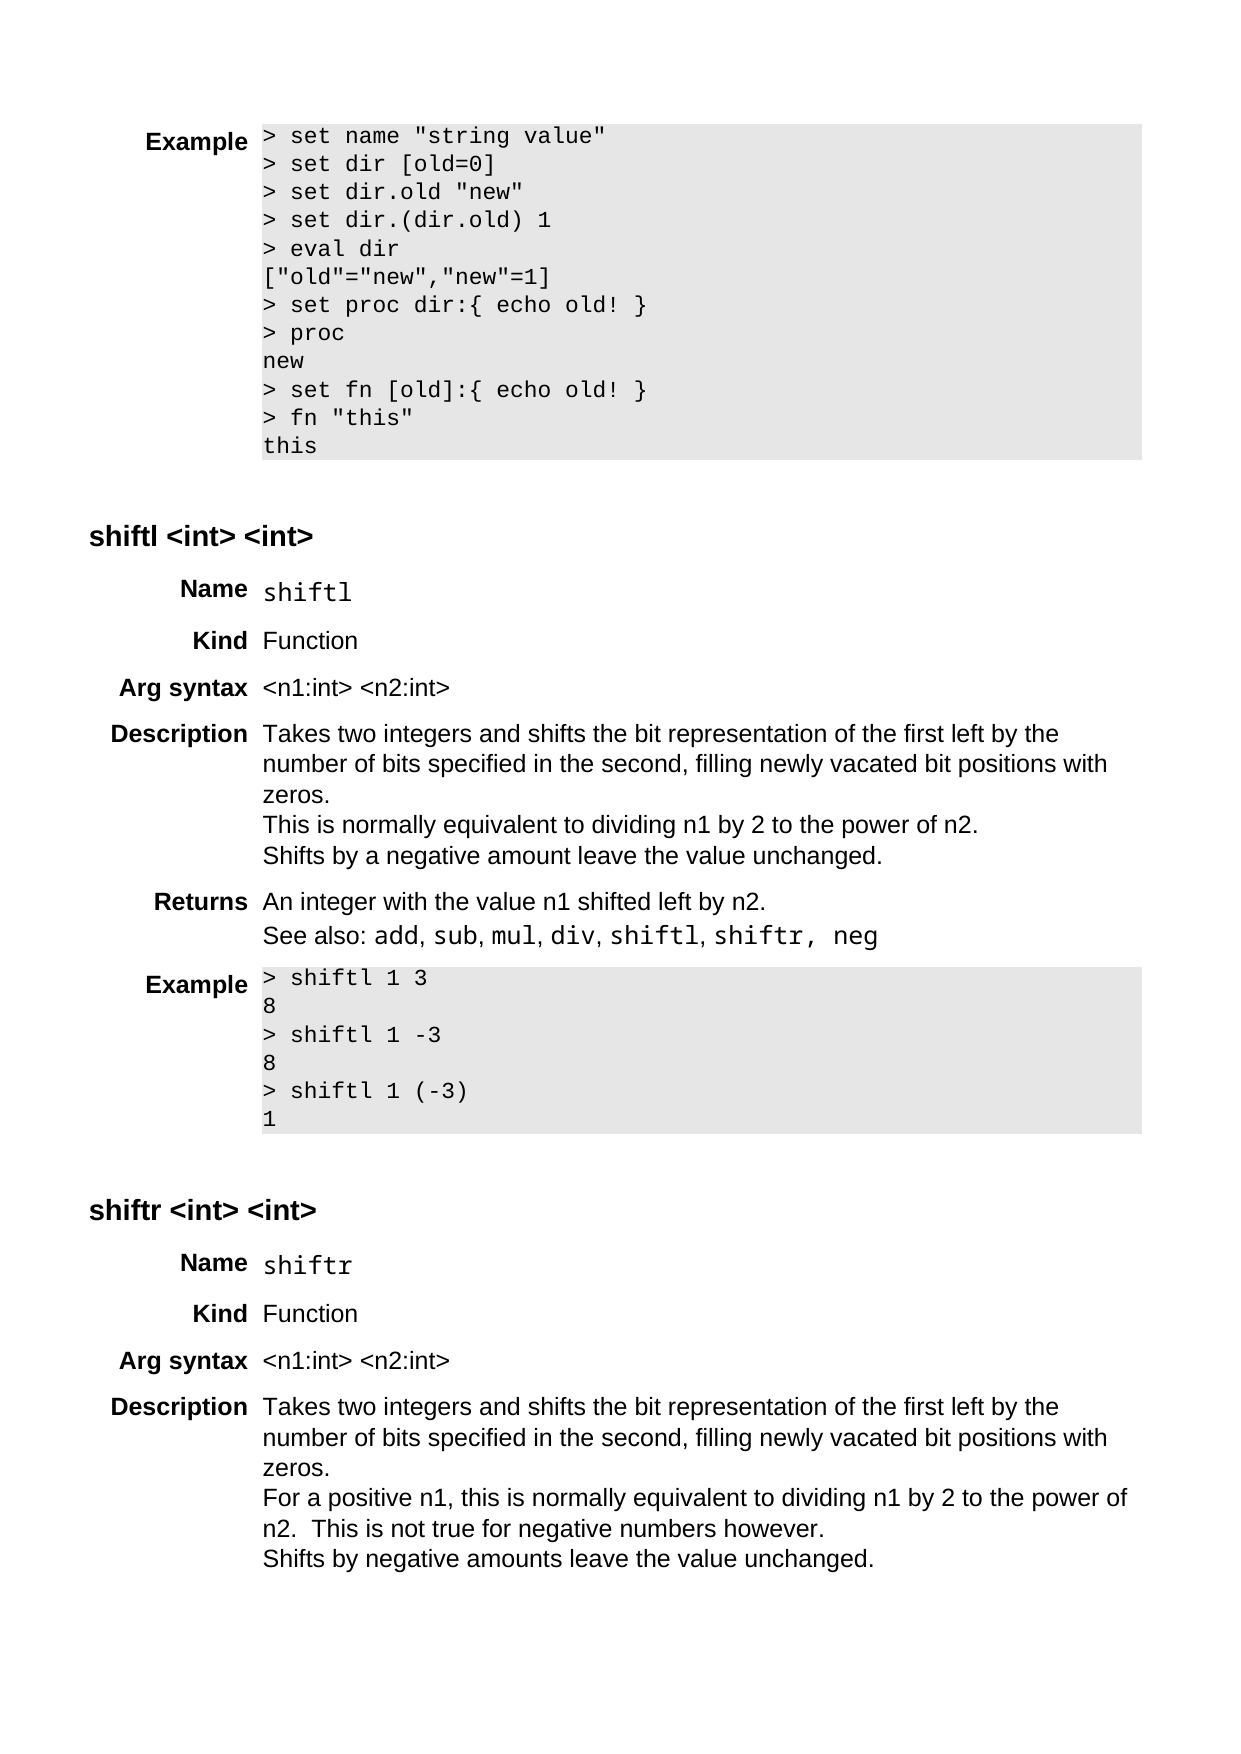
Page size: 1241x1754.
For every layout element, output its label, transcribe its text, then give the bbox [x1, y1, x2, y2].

table_cell Arg syntax [89, 1337, 259, 1383]
table_cell Description [89, 710, 259, 878]
table_cell <n1:int> <n2:int> [260, 1337, 1145, 1383]
table_cell > set name "string value" > set dir [old=0] > set dir.old "new" > set dir.(dir.old) 1 > eval dir ["old"="new","new"=1] > set proc dir:{ echo old! } > proc new > set fn [old]:{ echo old! } > fn "this" this [260, 118, 1145, 472]
table_cell Arg syntax [89, 664, 259, 710]
table_cell Example [89, 961, 259, 1145]
table_cell An integer with the value n1 shifted left by n2. See also: add, sub, mul, div, shiftl, shiftr, neg [260, 878, 1145, 961]
table_cell Description [89, 1383, 259, 1582]
table_header shiftl [260, 565, 1145, 617]
table_cell Takes two integers and shifts the bit representation of the first left by the number of bits specified in the second, filling newly vacated bit positions with zeros. This is normally equivalent to dividing n1 by 2 to the power of n2. Shifts by a negative amount leave the value unchanged. [260, 710, 1145, 878]
table_cell <n1:int> <n2:int> [260, 664, 1145, 710]
table_header Name [89, 565, 259, 617]
table_cell Returns [89, 878, 259, 961]
table_cell Function [260, 1290, 1145, 1337]
subtitle shiftr <int> <int> [88, 1193, 1145, 1226]
table_header Name [89, 1239, 259, 1290]
table_cell > shiftl 1 3 8 > shiftl 1 -3 8 > shiftl 1 (-3) 1 [260, 961, 1145, 1145]
table_cell Example [89, 118, 259, 472]
table_cell Kind [89, 1290, 259, 1337]
table_cell Takes two integers and shifts the bit representation of the first left by the number of bits specified in the second, filling newly vacated bit positions with zeros. For a positive n1, this is normally equivalent to dividing n1 by 2 to the power of n2. This is not true for negative numbers however. Shifts by negative amounts leave the value unchanged. [260, 1383, 1145, 1582]
table_header shiftr [260, 1239, 1145, 1290]
subtitle shiftl <int> <int> [88, 519, 1145, 553]
table_cell Function [260, 617, 1145, 664]
table_cell Kind [89, 617, 259, 664]
